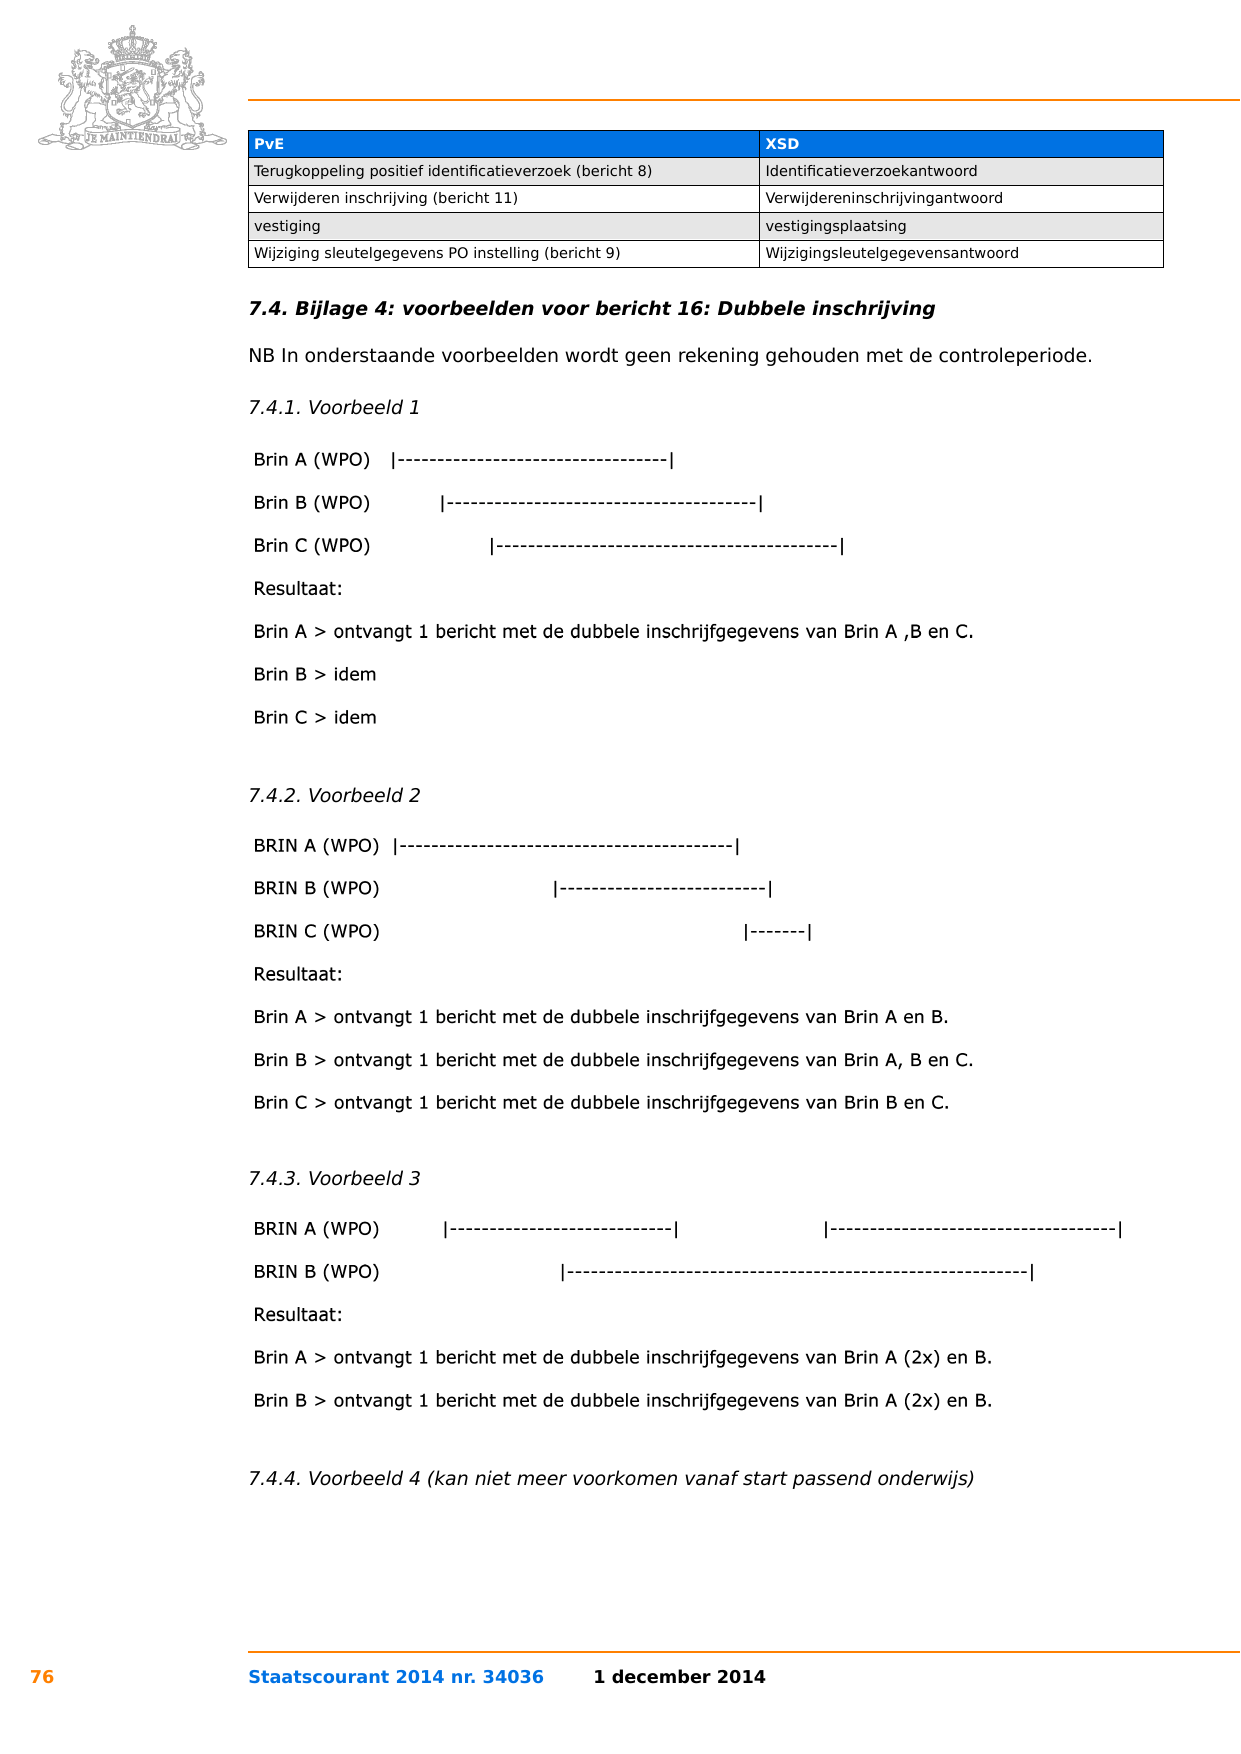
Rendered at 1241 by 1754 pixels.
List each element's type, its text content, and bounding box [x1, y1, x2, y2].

table_cell Verwijdereninschrijvingantwoord [760, 186, 1163, 212]
picture [248, 832, 1134, 1116]
picture [38, 25, 227, 150]
subtitle 7.4. Bijlage 4: voorbeelden voor bericht 16: Dubbele inschrijving [248, 298, 1163, 320]
table_cell Terugkoppeling positief identificatieverzoek (bericht 8) [249, 158, 759, 185]
picture [248, 1214, 1134, 1416]
table_cell vestiging [249, 213, 759, 239]
subtitle 7.4.1. Voorbeeld 1 [248, 397, 1163, 419]
table_header PvE [249, 131, 759, 157]
subtitle 7.4.4. Voorbeeld 4 (kan niet meer voorkomen vanaf start passend onderwijs) [248, 1467, 1163, 1489]
subtitle 7.4.2. Voorbeeld 2 [248, 785, 1163, 807]
subtitle 7.4.3. Voorbeeld 3 [248, 1168, 1163, 1189]
table_cell Identificatieverzoekantwoord [760, 158, 1163, 185]
table_cell Verwijderen inschrijving (bericht 11) [249, 186, 759, 212]
table_cell Wijzigingsleutelgegevensantwoord [760, 241, 1163, 267]
text NB In onderstaande voorbeelden wordt geen rekening gehouden met de controleperiode. [248, 345, 1163, 367]
table_header XSD [760, 131, 1163, 157]
table_cell vestigingsplaatsing [760, 213, 1163, 239]
table_cell Wijziging sleutelgegevens PO instelling (bericht 9) [249, 241, 759, 267]
picture [248, 443, 1134, 734]
